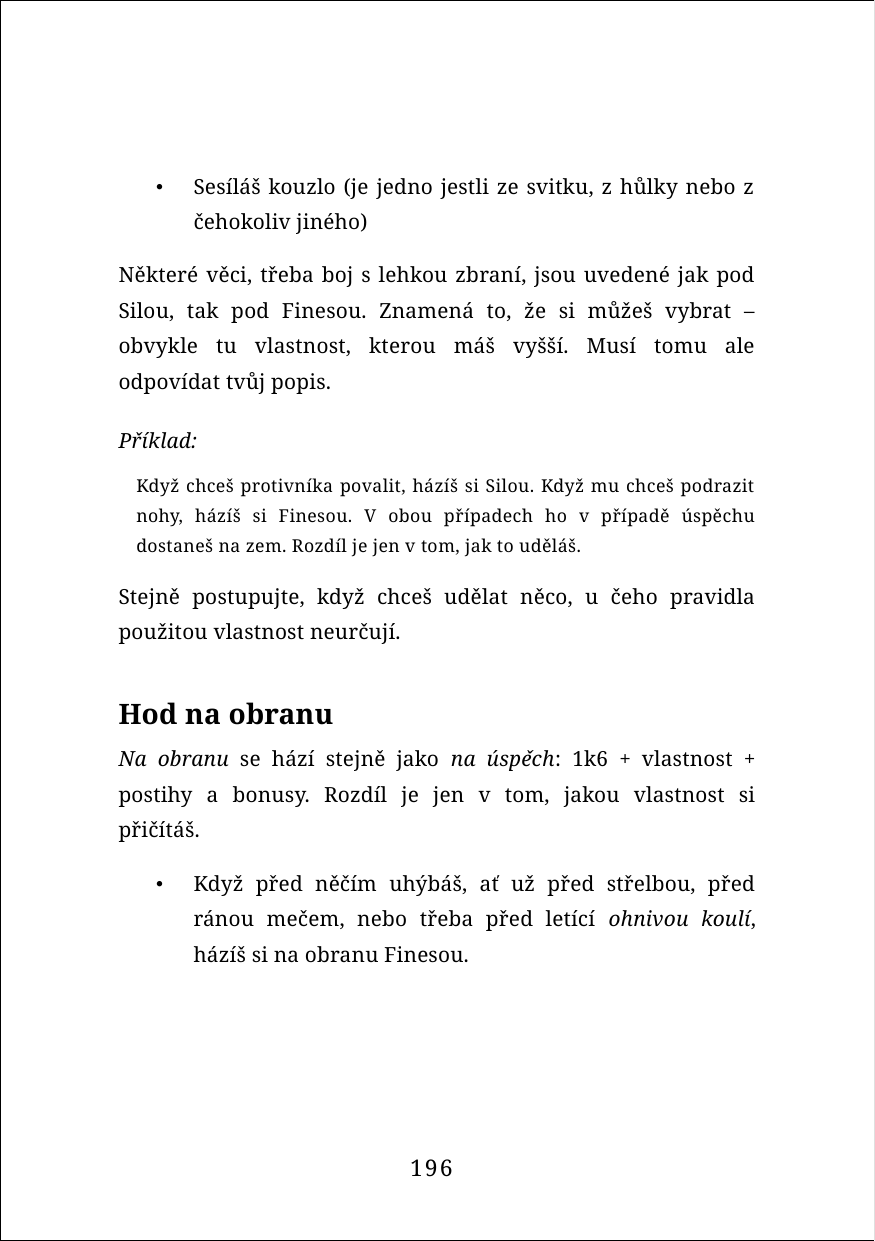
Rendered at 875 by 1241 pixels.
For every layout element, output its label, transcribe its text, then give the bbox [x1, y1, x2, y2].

text Když chceš protivníka povalit, házíš si Silou. Když mu chceš podrazit nohy, házíš si Finesou. V obou případech ho v případě úspěchu dostaneš na zem. Rozdíl je jen v tom, jak to uděláš. [136, 473, 756, 558]
text Některé věci, třeba boj s lehkou zbraní, jsou uvedené jak pod Silou, tak pod Finesou. Znamená to, že si můžeš vybrat – obvykle tu vlastnost, kterou máš vyšší. Musí tomu ale odpovídat tvůj popis. [118, 261, 756, 396]
text Příklad: [118, 426, 756, 455]
text Na obranu se hází stejně jako na úspěch: 1k6 + vlastnost + postihy a bonusy. Rozdíl je jen v tom, jakou vlastnost si přičítáš. [118, 744, 756, 844]
text Stejně postupujte, když chceš udělat něco, u čeho pravidla použitou vlastnost neurčují. [118, 582, 756, 646]
list Sesíláš kouzlo (je jedno jestli ze svitku, z hůlky nebo z čehokoliv jiného) [156, 172, 756, 236]
subtitle Hod na obranu [118, 694, 756, 733]
list Když před něčím uhýbáš, ať už před střelbou, před ránou mečem, nebo třeba před letící ohnivou koulí, házíš si na obranu Finesou. [156, 869, 756, 968]
